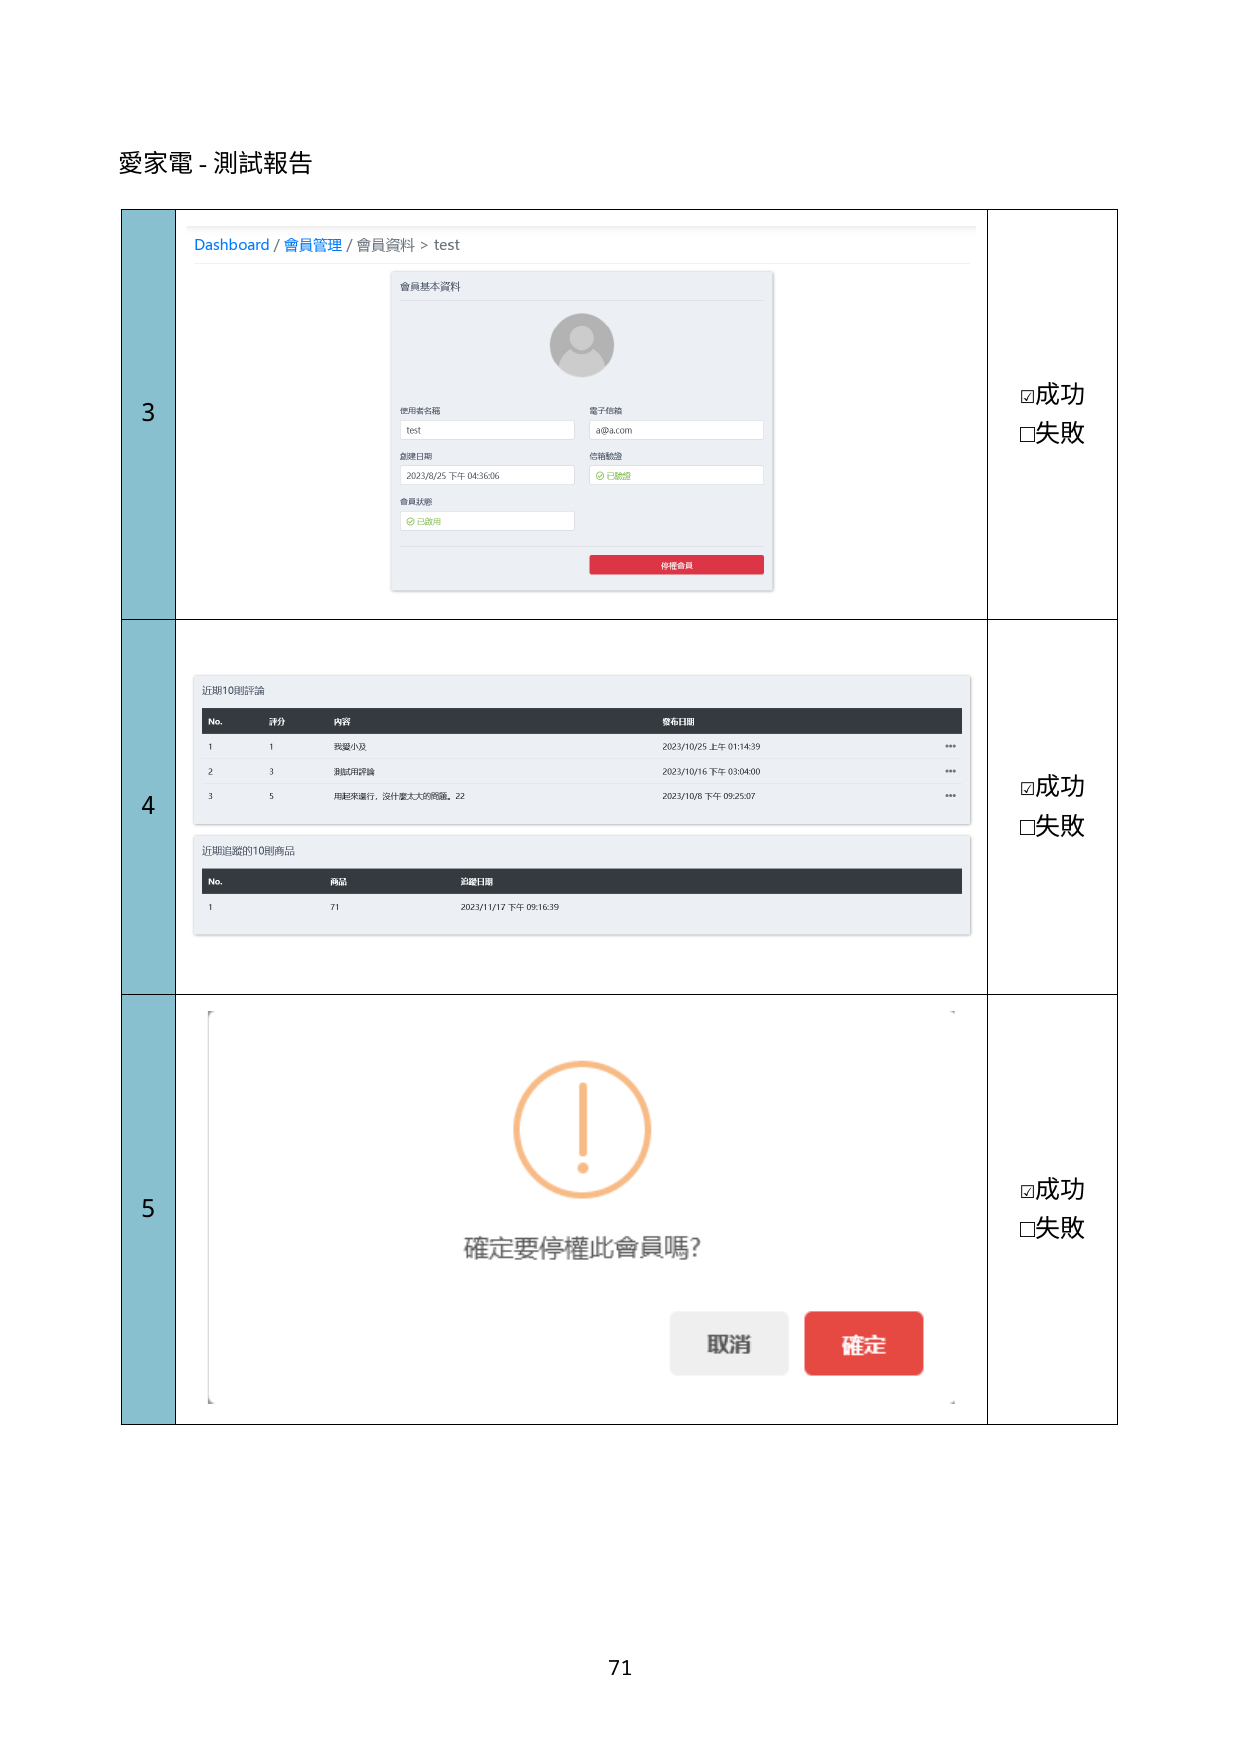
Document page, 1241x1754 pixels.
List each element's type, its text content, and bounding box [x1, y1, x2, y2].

table_cell [176, 620, 987, 994]
table_cell [176, 995, 987, 1424]
table_cell ☑成功 □失敗 [988, 620, 1117, 994]
picture [186, 668, 977, 942]
table_cell 4 [122, 620, 175, 994]
table_cell ☑成功 □失敗 [988, 995, 1117, 1424]
picture [207, 1011, 955, 1404]
table_cell [176, 210, 987, 619]
table_cell 5 [122, 995, 175, 1424]
table_cell 3 [122, 210, 175, 619]
table_cell ☑成功 □失敗 [988, 210, 1117, 619]
picture [186, 226, 977, 599]
